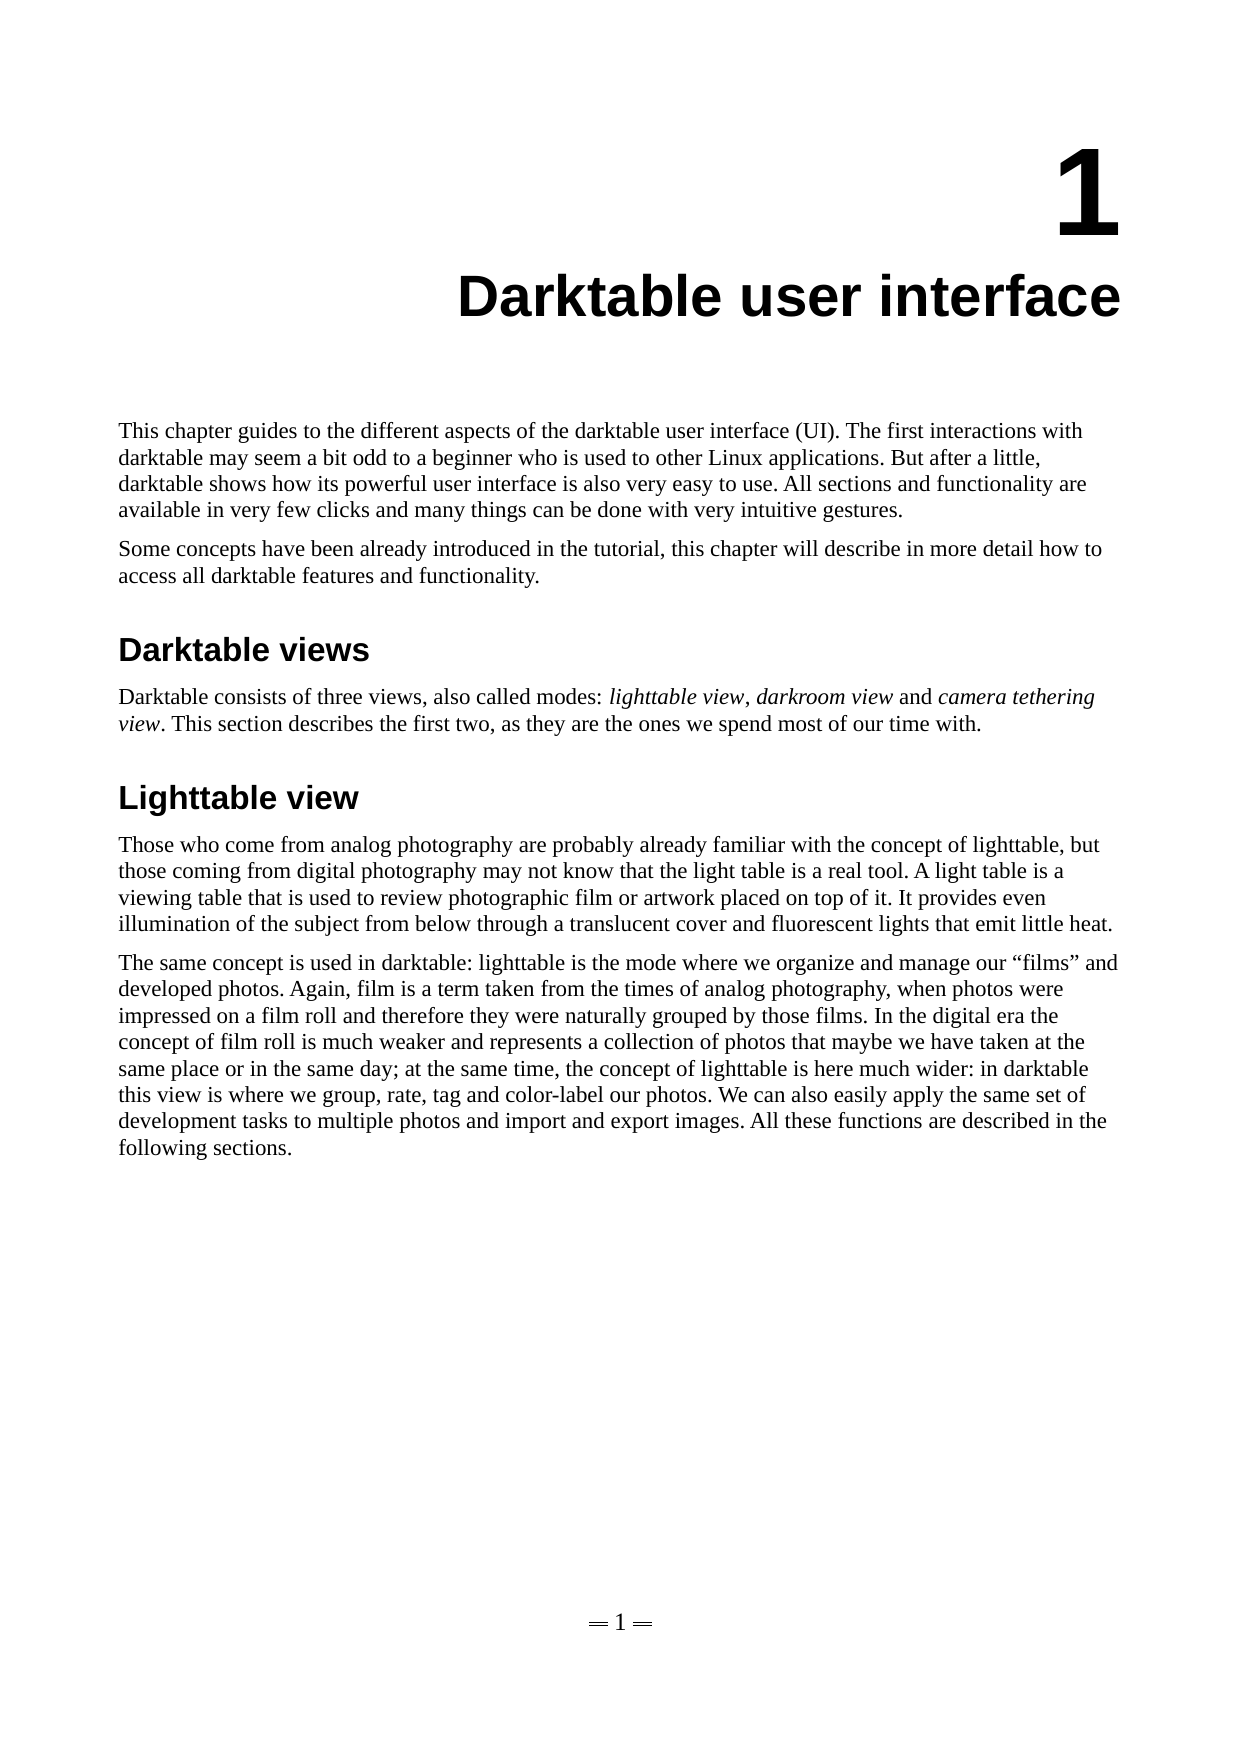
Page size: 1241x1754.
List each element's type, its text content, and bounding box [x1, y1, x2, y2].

title Darktable user interface [118, 262, 1122, 329]
text Some concepts have been already introduced in the tutorial, this chapter will describe in more detail how to access all darktable features and functionality. [118, 535, 1122, 588]
text Those who come from analog photography are probably already familiar with the concept of lighttable, but those coming from digital photography may not know that the light table is a real tool. A light table is a viewing table that is used to review photographic film or artwork placed on top of it. It provides even illumination of the subject from below through a translucent cover and fluorescent lights that emit little heat. [118, 831, 1122, 937]
subtitle Darktable views [118, 630, 1122, 668]
subtitle Lighttable view [118, 778, 1122, 816]
text 1 [118, 118, 1122, 262]
text The same concept is used in darktable: lighttable is the mode where we organize and manage our “films” and developed photos. Again, film is a term taken from the times of analog photography, when photos were impressed on a film roll and therefore they were naturally grouped by those films. In the digital era the concept of film roll is much weaker and represents a collection of photos that maybe we have taken at the same place or in the same day; at the same time, the concept of lighttable is here much wider: in darktable this view is where we group, rate, tag and color-label our photos. We can also easily apply the same set of development tasks to multiple photos and import and export images. All these functions are described in the following sections. [118, 949, 1122, 1160]
text Darktable consists of three views, also called modes: lighttable view, darkroom view and camera tethering view. This section describes the first two, as they are the ones we spend most of our time with. [118, 683, 1122, 736]
text This chapter guides to the different aspects of the darktable user interface (UI). The first interactions with darktable may seem a bit odd to a beginner who is used to other Linux applications. But after a little, darktable shows how its powerful user interface is also very easy to use. All sections and functionality are available in very few clicks and many things can be done with very intuitive gestures. [118, 417, 1122, 523]
